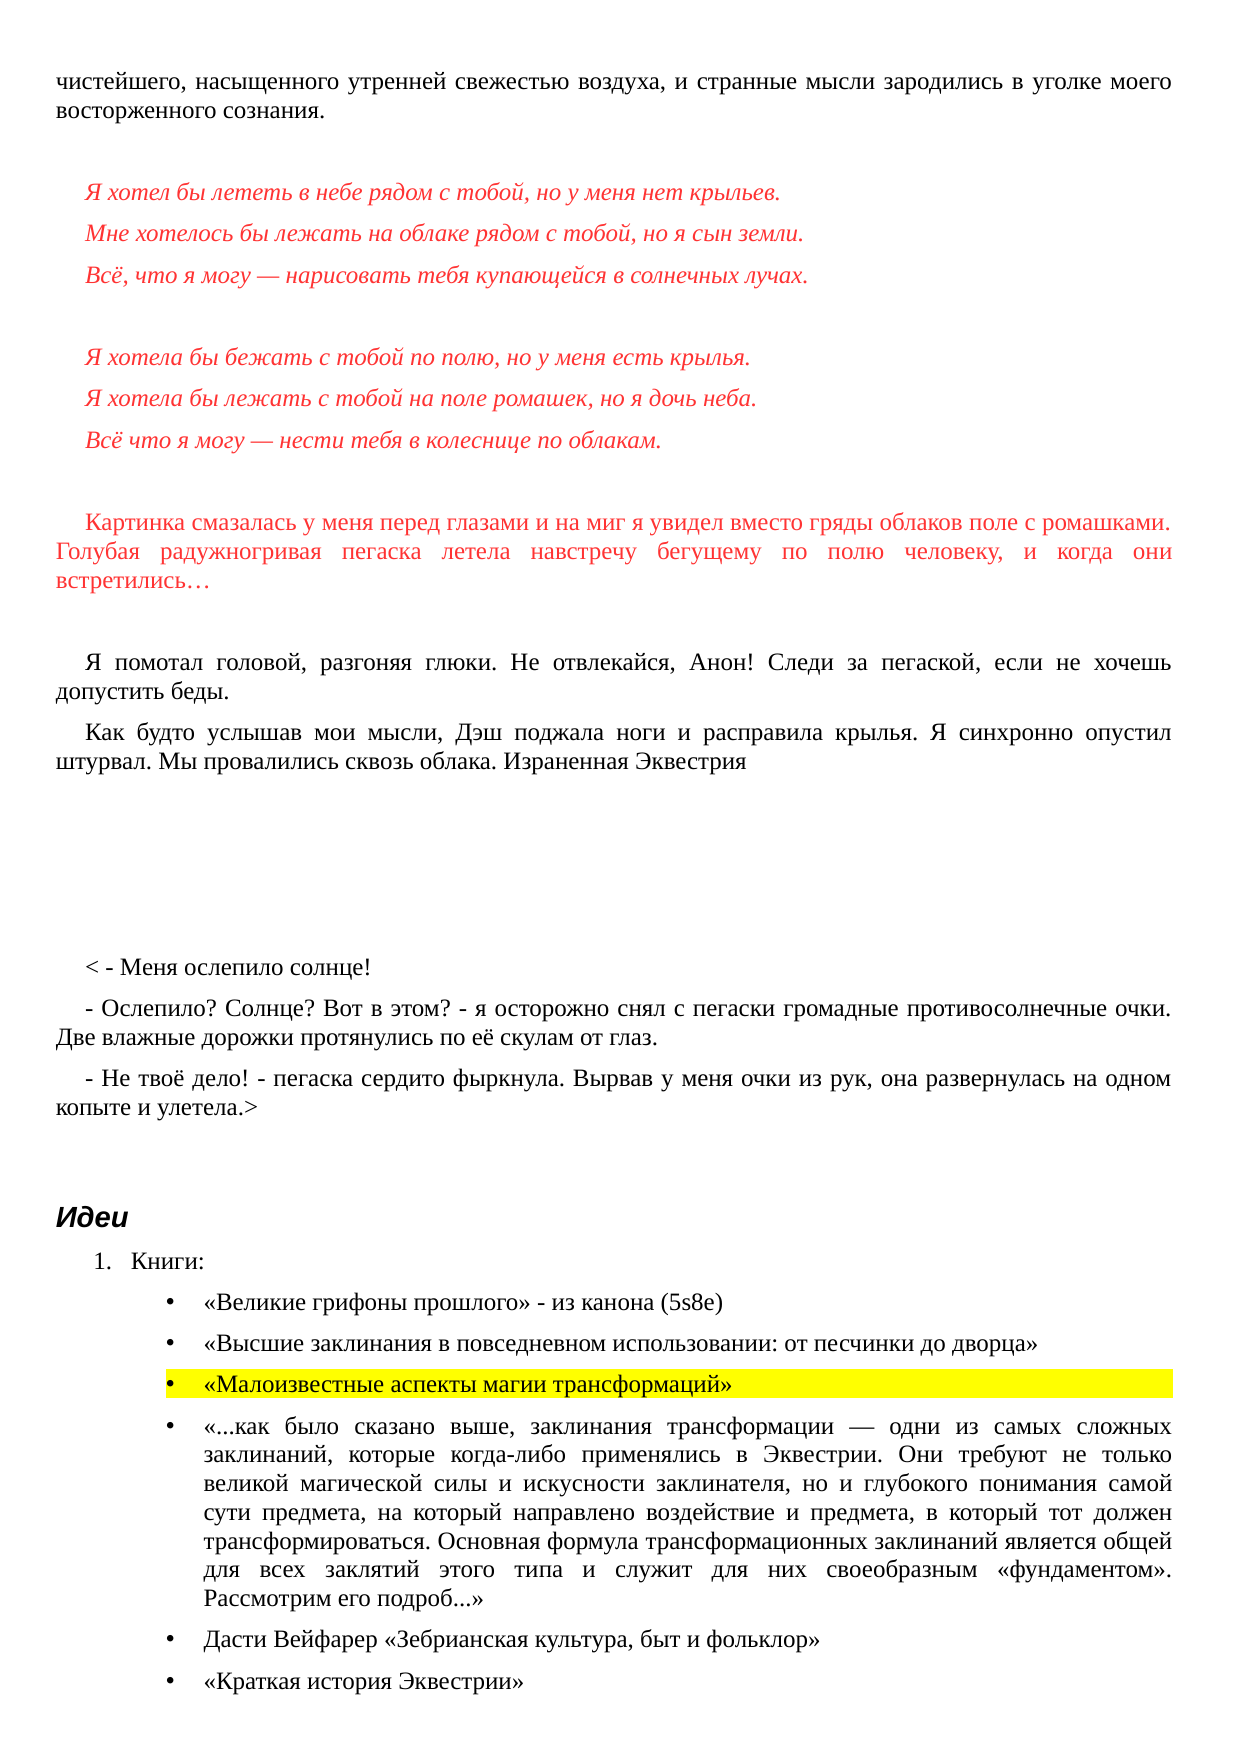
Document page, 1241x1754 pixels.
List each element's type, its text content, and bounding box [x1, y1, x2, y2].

text - Не твоё дело! - пегаска сердито фыркнула. Вырвав у меня очки из рук, она развернулась на одном копыте и улетела.> [56, 1063, 1173, 1121]
text чистейшего, насыщенного утренней свежестью воздуха, и странные мысли зародились в уголке моего восторженного сознания. [56, 66, 1173, 123]
list «Краткая история Эквестрии» [166, 1666, 1173, 1694]
text < - Меня ослепило солнце! [56, 952, 1173, 981]
text Я хотел бы лететь в небе рядом с тобой, но у меня нет крыльев. [56, 177, 1173, 206]
subtitle Идеи [56, 1200, 1173, 1233]
text Картинка смазалась у меня перед глазами и на миг я увидел вместо гряды облаков поле с ромашками. Голубая радужногривая пегаска летела навстречу бегущему по полю человеку, и когда они встретились… [56, 507, 1173, 593]
text - Ослепило? Солнце? Вот в этом? - я осторожно снял с пегаски громадные противосолнечные очки. Две влажные дорожки протянулись по её скулам от глаз. [56, 993, 1173, 1051]
list «Малоизвестные аспекты магии трансформаций» [166, 1369, 1173, 1398]
list «Высшие заклинания в повседневном использовании: от песчинки до дворца» [166, 1328, 1173, 1357]
text Мне хотелось бы лежать на облаке рядом с тобой, но я сын земли. [56, 218, 1173, 247]
list Дасти Вейфарер «Зебрианская культура, быт и фольклор» [166, 1624, 1173, 1653]
text Я хотела бы лежать с тобой на поле ромашек, но я дочь неба. [56, 383, 1173, 412]
list «Великие грифоны прошлого» - из канона (5s8e) [166, 1287, 1173, 1316]
list Книги: [93, 1246, 1173, 1274]
text Всё, что я могу — нарисовать тебя купающейся в солнечных лучах. [56, 260, 1173, 288]
text Я хотела бы бежать с тобой по полю, но у меня есть крылья. [56, 342, 1173, 371]
text Я помотал головой, разгоняя глюки. Не отвлекайся, Анон! Следи за пегаской, если не хочешь допустить беды. [56, 647, 1173, 705]
list «...как было сказано выше, заклинания трансформации — одни из самых сложных заклинаний, которые когда-либо применялись в Эквестрии. Они требуют не только великой магической силы и искусности заклинателя, но и глубокого понимания самой сути предмета, на который направлено воздействие и предмета, в который тот должен трансформироваться. Основная формула трансформационных заклинаний является общей для всех заклятий этого типа и служит для них своеобразным «фундаментом». Рассмотрим его подроб...» [166, 1411, 1173, 1612]
text Всё что я могу — нести тебя в колеснице по облакам. [56, 425, 1173, 453]
text Как будто услышав мои мысли, Дэш поджала ноги и расправила крылья. Я синхронно опустил штурвал. Мы провалились сквозь облака. Израненная Эквестрия [56, 717, 1173, 775]
